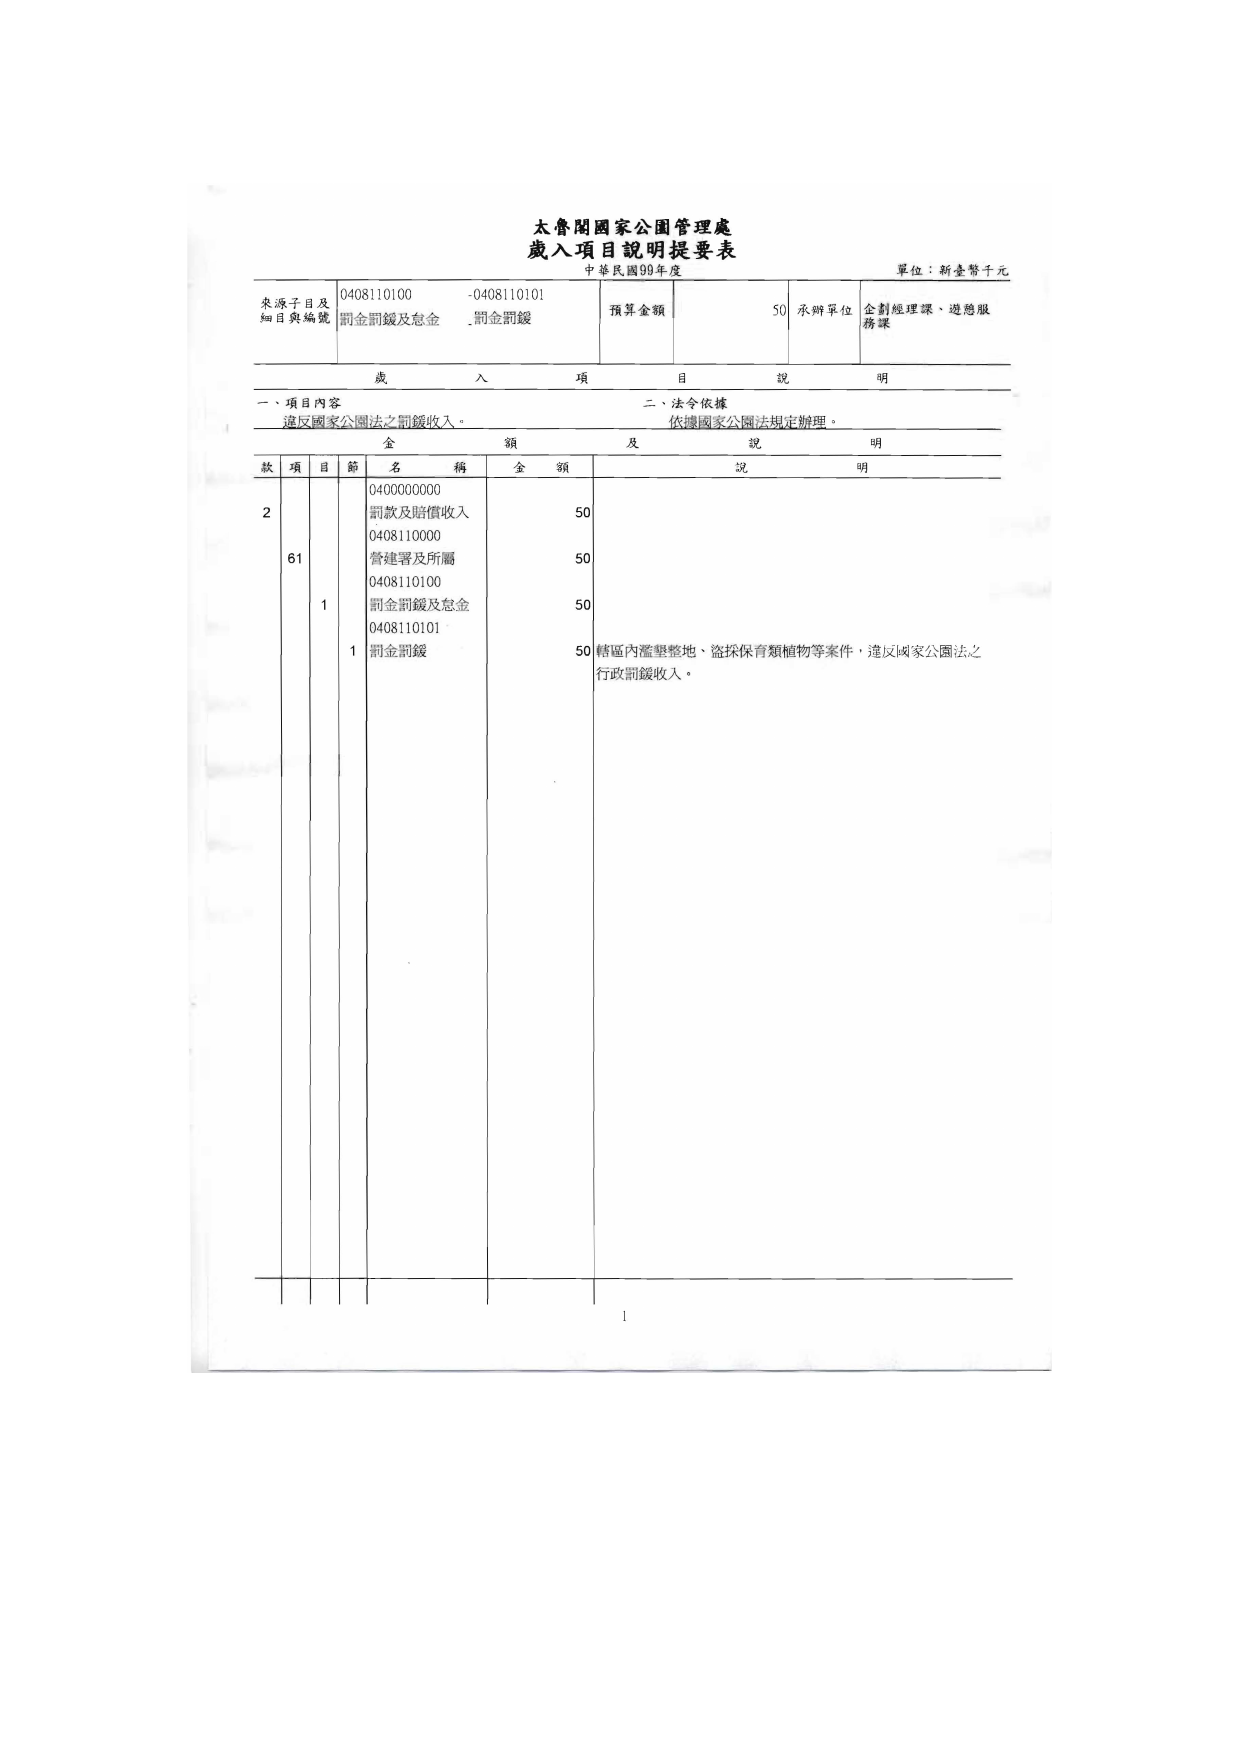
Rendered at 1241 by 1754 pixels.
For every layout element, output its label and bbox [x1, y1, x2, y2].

picture [187, 183, 1052, 1373]
